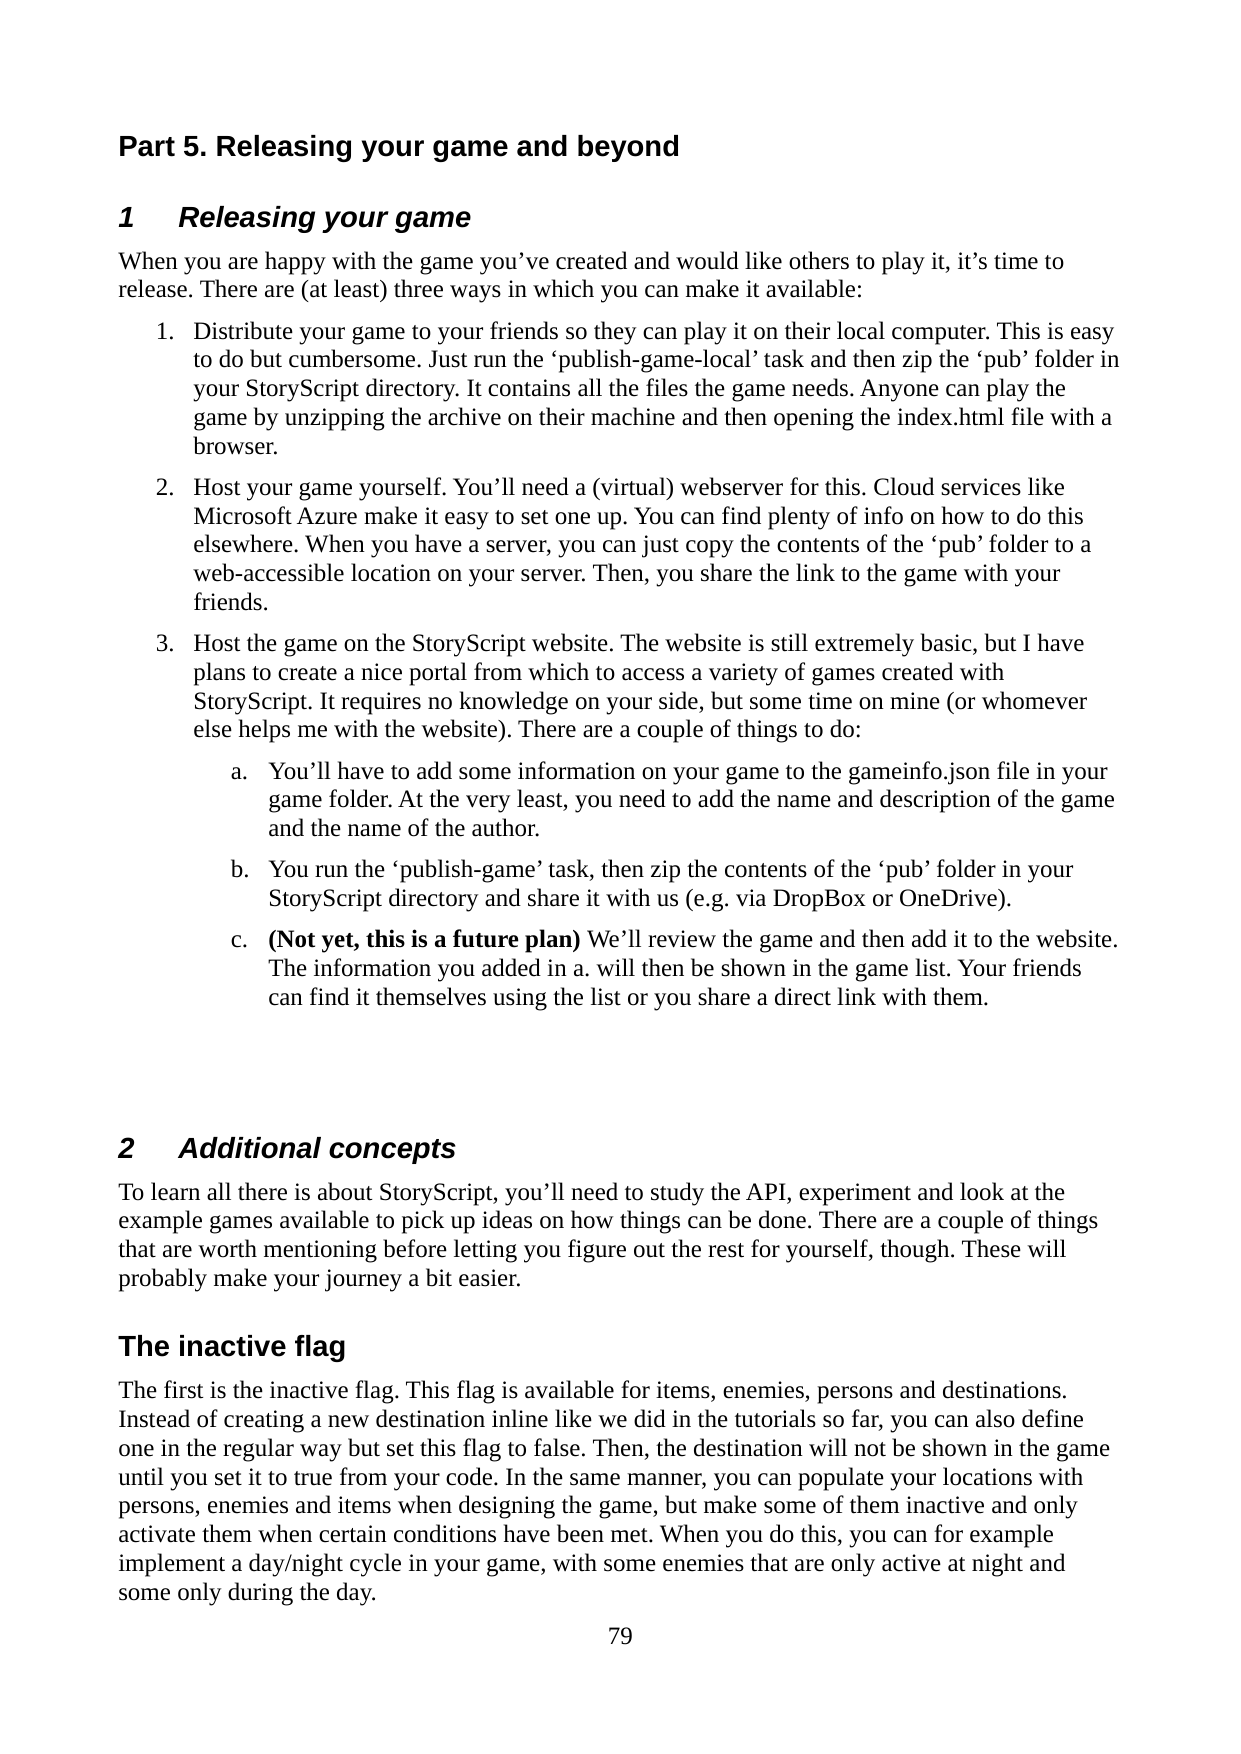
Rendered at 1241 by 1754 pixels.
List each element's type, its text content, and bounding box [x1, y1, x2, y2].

subtitle Releasing your game [118, 200, 1122, 233]
list You run the ‘publish-game’ task, then zip the contents of the ‘pub’ folder in your StoryScript directory and share it with us (e.g. via DropBox or OneDrive). [231, 854, 1122, 912]
subtitle Part 5. Releasing your game and beyond [118, 129, 1122, 162]
text To learn all there is about StoryScript, you’ll need to study the API, experiment and look at the example games available to pick up ideas on how things can be done. There are a couple of things that are worth mentioning before letting you figure out the rest for yourself, though. These will probably make your journey a bit easier. [118, 1177, 1122, 1292]
list Host the game on the StoryScript website. The website is still extremely basic, but I have plans to create a nice portal from which to access a variety of games created with StoryScript. It requires no knowledge on your side, but some time on mine (or whomever else helps me with the website). There are a couple of things to do: [156, 628, 1122, 743]
list Host your game yourself. You’ll need a (virtual) webserver for this. Cloud services like Microsoft Azure make it easy to set one up. You can find plenty of info on how to do this elsewhere. When you have a server, you can just copy the contents of the ‘pub’ folder to a web-accessible location on your server. Then, you share the link to the game with your friends. [156, 472, 1122, 616]
list (Not yet, this is a future plan) We’ll review the game and then add it to the website. The information you added in a. will then be shown in the game list. Your friends can find it themselves using the list or you share a direct link with them. [231, 924, 1122, 1011]
subtitle The inactive flag [118, 1329, 1122, 1363]
subtitle Additional concepts [118, 1131, 1122, 1164]
text The first is the inactive flag. This flag is available for items, enemies, persons and destinations. Instead of creating a new destination inline like we did in the tutorials so far, you can also define one in the regular way but set this flag to false. Then, the destination will not be shown in the game until you set it to true from your code. In the same manner, you can populate your locations with persons, enemies and items when designing the game, but make some of them inactive and only activate them when certain conditions have been met. When you do this, you can for example implement a day/night cycle in your game, with some enemies that are only active at night and some only during the day. [118, 1375, 1122, 1605]
list Distribute your game to your friends so they can play it on their local computer. This is easy to do but cumbersome. Just run the ‘publish-game-local’ task and then zip the ‘pub’ folder in your StoryScript directory. It contains all the files the game needs. Anyone can play the game by unzipping the archive on their machine and then opening the index.html file with a browser. [156, 316, 1122, 459]
text When you are happy with the game you’ve created and would like others to play it, it’s time to release. There are (at least) three ways in which you can make it available: [118, 246, 1122, 303]
list You’ll have to add some information on your game to the gameinfo.json file in your game folder. At the very least, you need to add the name and description of the game and the name of the author. [231, 756, 1122, 842]
